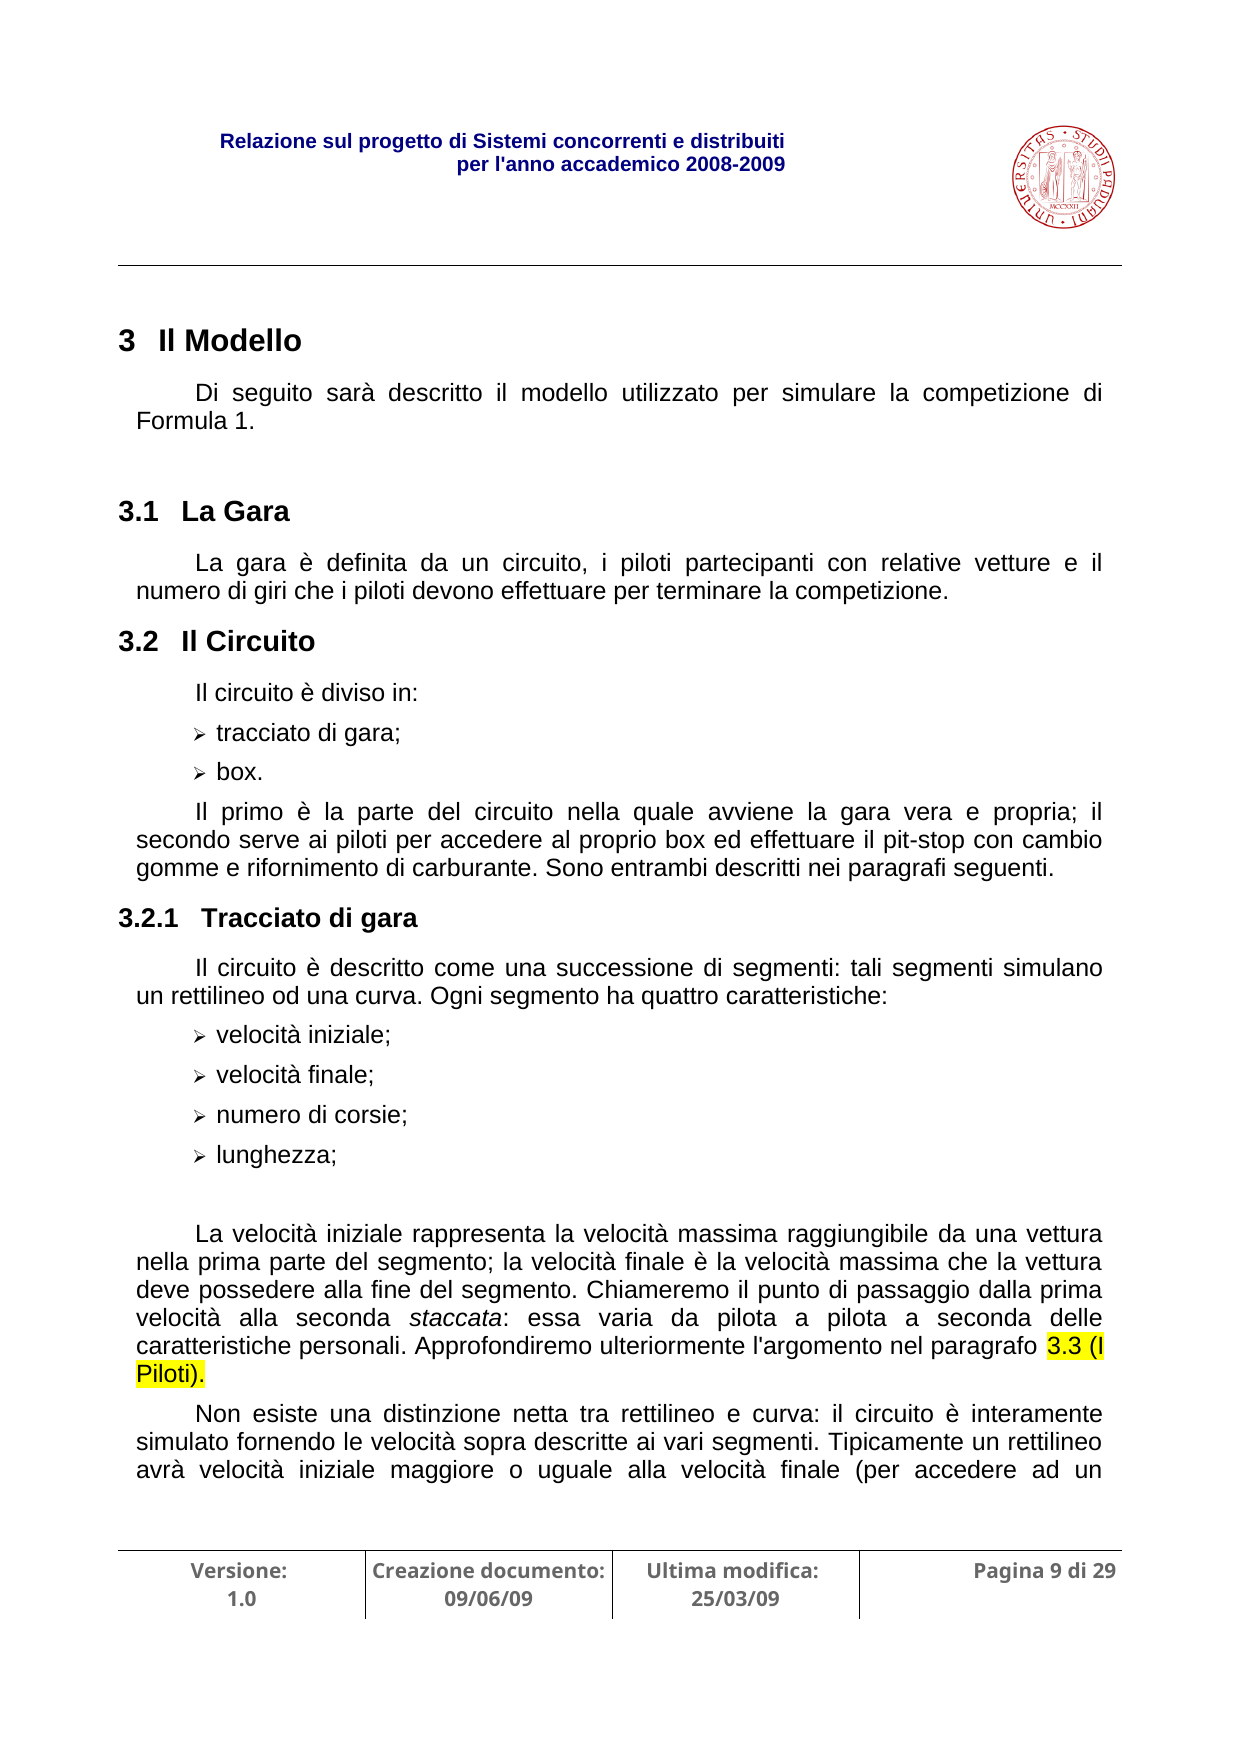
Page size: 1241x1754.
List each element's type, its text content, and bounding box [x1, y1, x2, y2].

subtitle Tracciato di gara [118, 902, 1122, 933]
text Il circuito è diviso in: [136, 679, 1104, 707]
list velocità iniziale; [183, 1021, 1122, 1049]
subtitle La Gara [118, 495, 1122, 528]
text Il primo è la parte del circuito nella quale avviene la gara vera e propria; il secondo serve ai piloti per accedere al proprio box ed effettuare il pit-stop con cambio gomme e rifornimento di carburante. Sono entrambi descritti nei paragrafi seguenti. [136, 798, 1104, 882]
text La velocità iniziale rappresenta la velocità massima raggiungibile da una vettura nella prima parte del segmento; la velocità finale è la velocità massima che la vettura deve possedere alla fine del segmento. Chiameremo il punto di passaggio dalla prima velocità alla seconda staccata: essa varia da pilota a pilota a seconda delle caratteristiche personali. Approfondiremo ulteriormente l'argomento nel paragrafo 3.3 (I Piloti). [136, 1220, 1104, 1388]
text La gara è definita da un circuito, i piloti partecipanti con relative vetture e il numero di giri che i piloti devono effettuare per terminare la competizione. [136, 549, 1104, 604]
subtitle Il Modello [118, 323, 1122, 358]
text Di seguito sarà descritto il modello utilizzato per simulare la competizione di Formula 1. [136, 379, 1104, 435]
list tracciato di gara; [183, 718, 1122, 746]
text Il circuito è descritto come una successione di segmenti: tali segmenti simulano un rettilineo od una curva. Ogni segmento ha quattro caratteristiche: [136, 953, 1104, 1009]
list lunghezza; [183, 1141, 1122, 1168]
text Non esiste una distinzione netta tra rettilineo e curva: il circuito è interamente simulato fornendo le velocità sopra descritte ai vari segmenti. Tipicamente un rettilineo avrà velocità iniziale maggiore o uguale alla velocità finale (per accedere ad un [136, 1399, 1104, 1483]
subtitle Il Circuito [118, 625, 1122, 658]
list numero di corsie; [183, 1101, 1122, 1129]
list box. [183, 758, 1122, 786]
picture [1010, 123, 1117, 231]
list velocità finale; [183, 1061, 1122, 1089]
